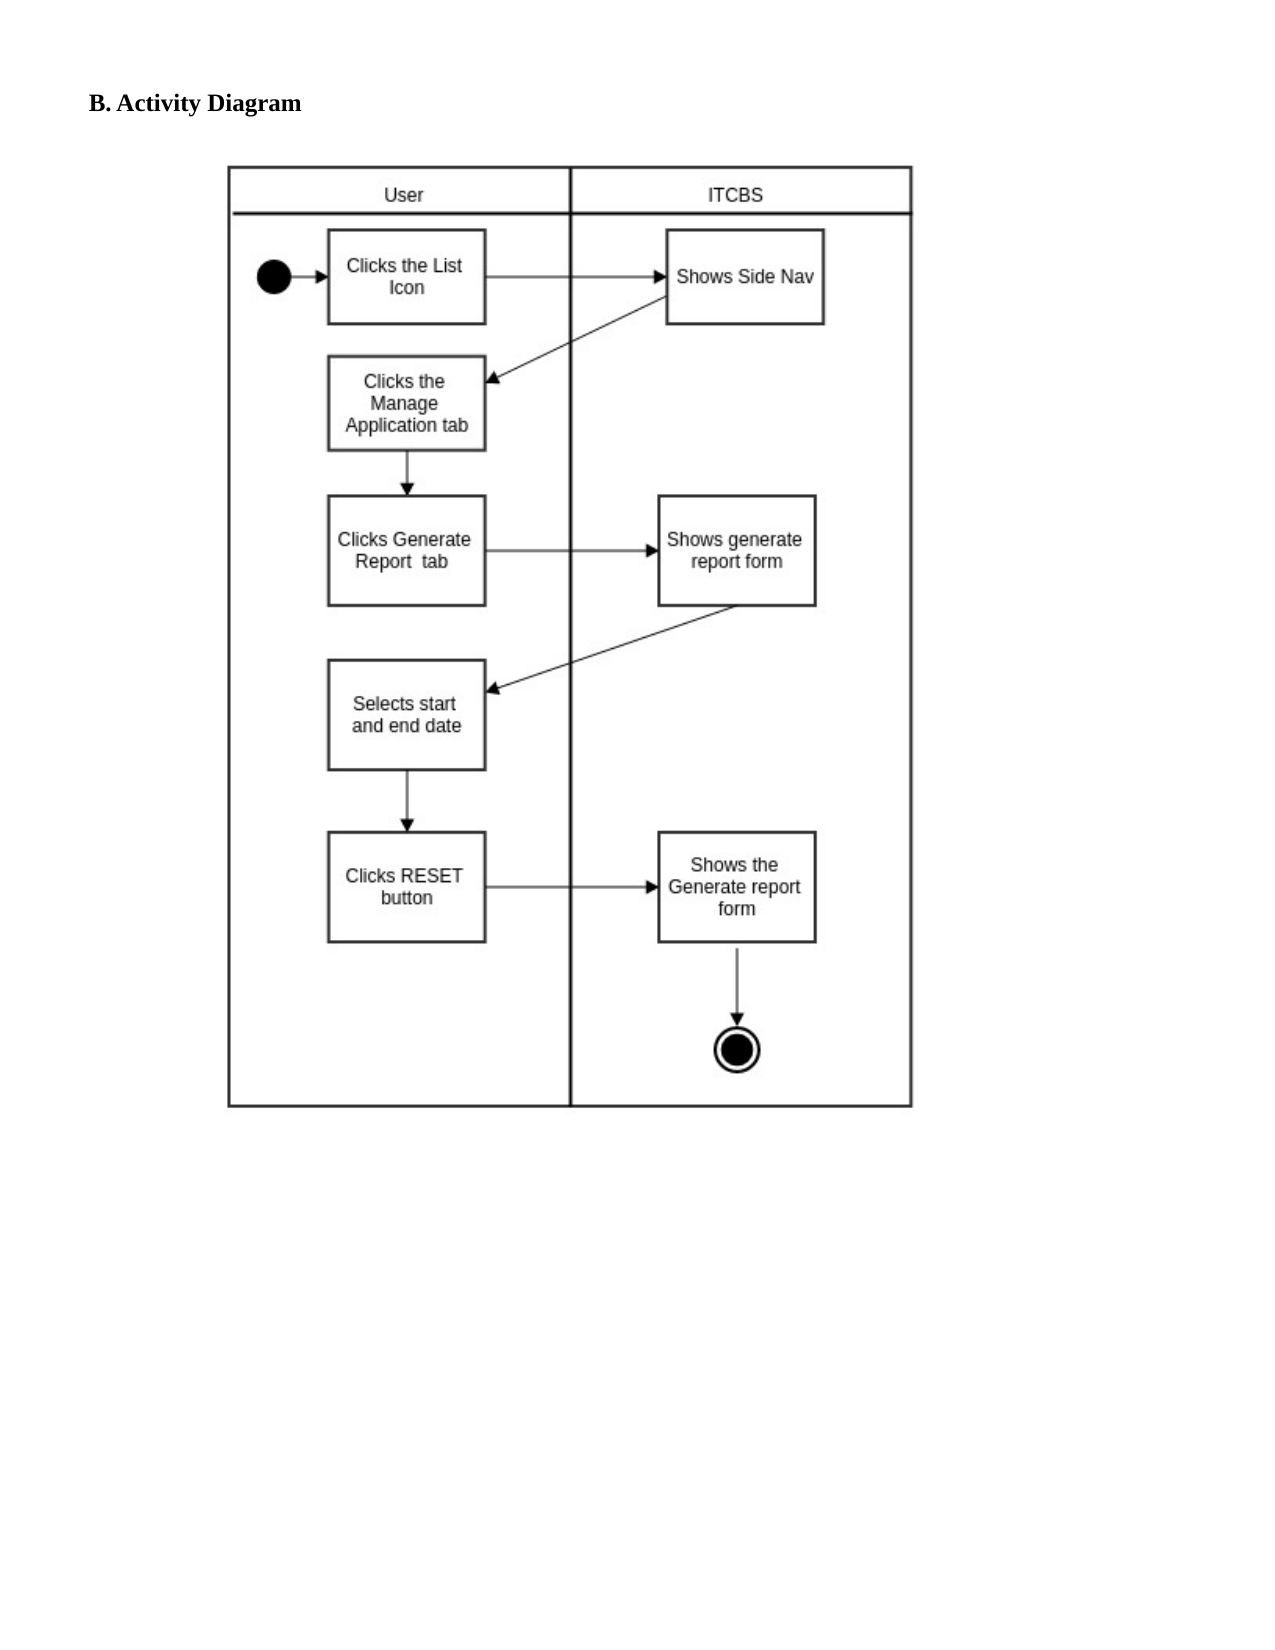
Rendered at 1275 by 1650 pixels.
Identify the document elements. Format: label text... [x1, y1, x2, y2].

picture [216, 152, 927, 1123]
text B. Activity Diagram [88, 88, 1186, 117]
